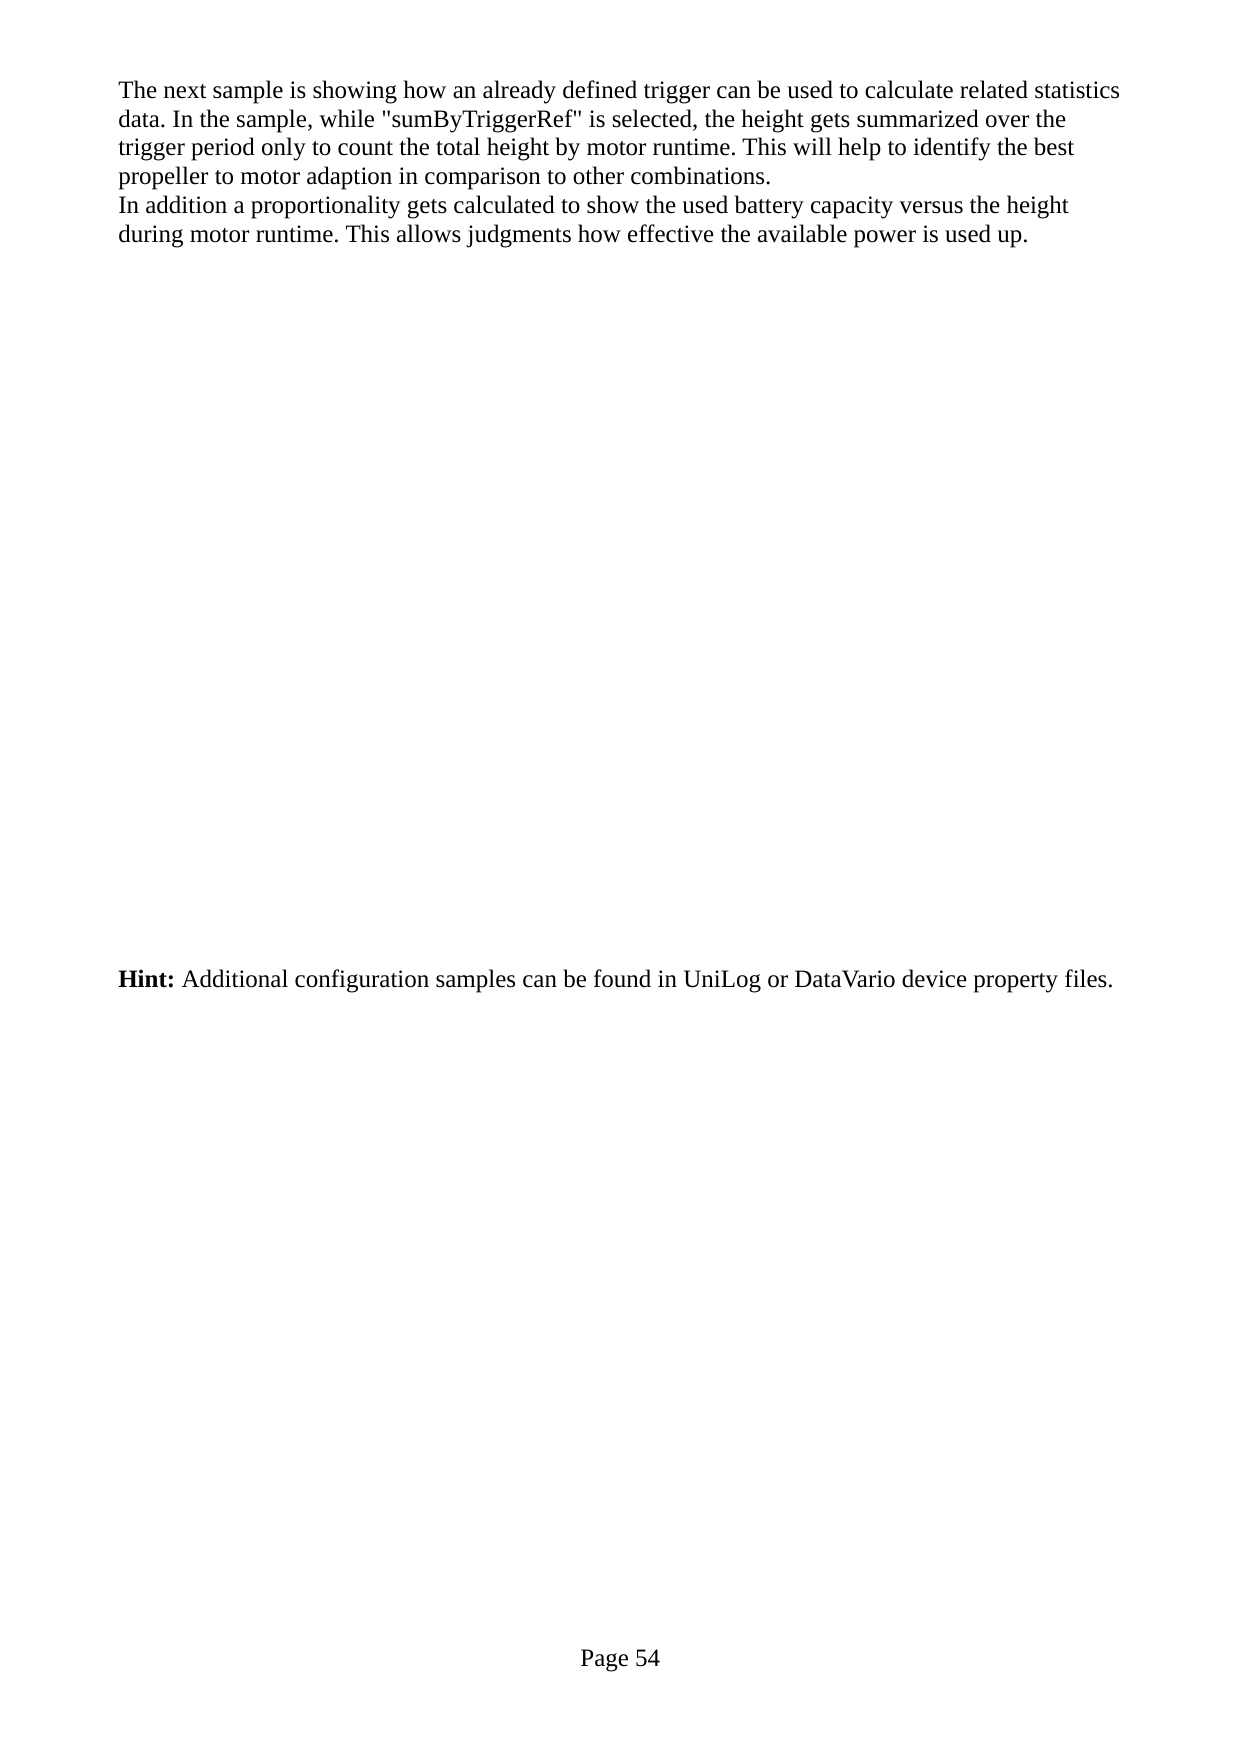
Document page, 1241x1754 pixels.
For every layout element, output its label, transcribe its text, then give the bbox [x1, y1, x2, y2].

text The next sample is showing how an already defined trigger can be used to calculate related statistics data. In the sample, while "sumByTriggerRef" is selected, the height gets summarized over the trigger period only to count the total height by motor runtime. This will help to identify the best propeller to motor adaption in comparison to other combinations. In addition a proportionality gets calculated to show the used battery capacity versus the height during motor runtime. This allows judgments how effective the available power is used up. [118, 75, 1122, 247]
text Hint: Additional configuration samples can be found in UniLog or DataVario device property files. [118, 260, 1122, 993]
